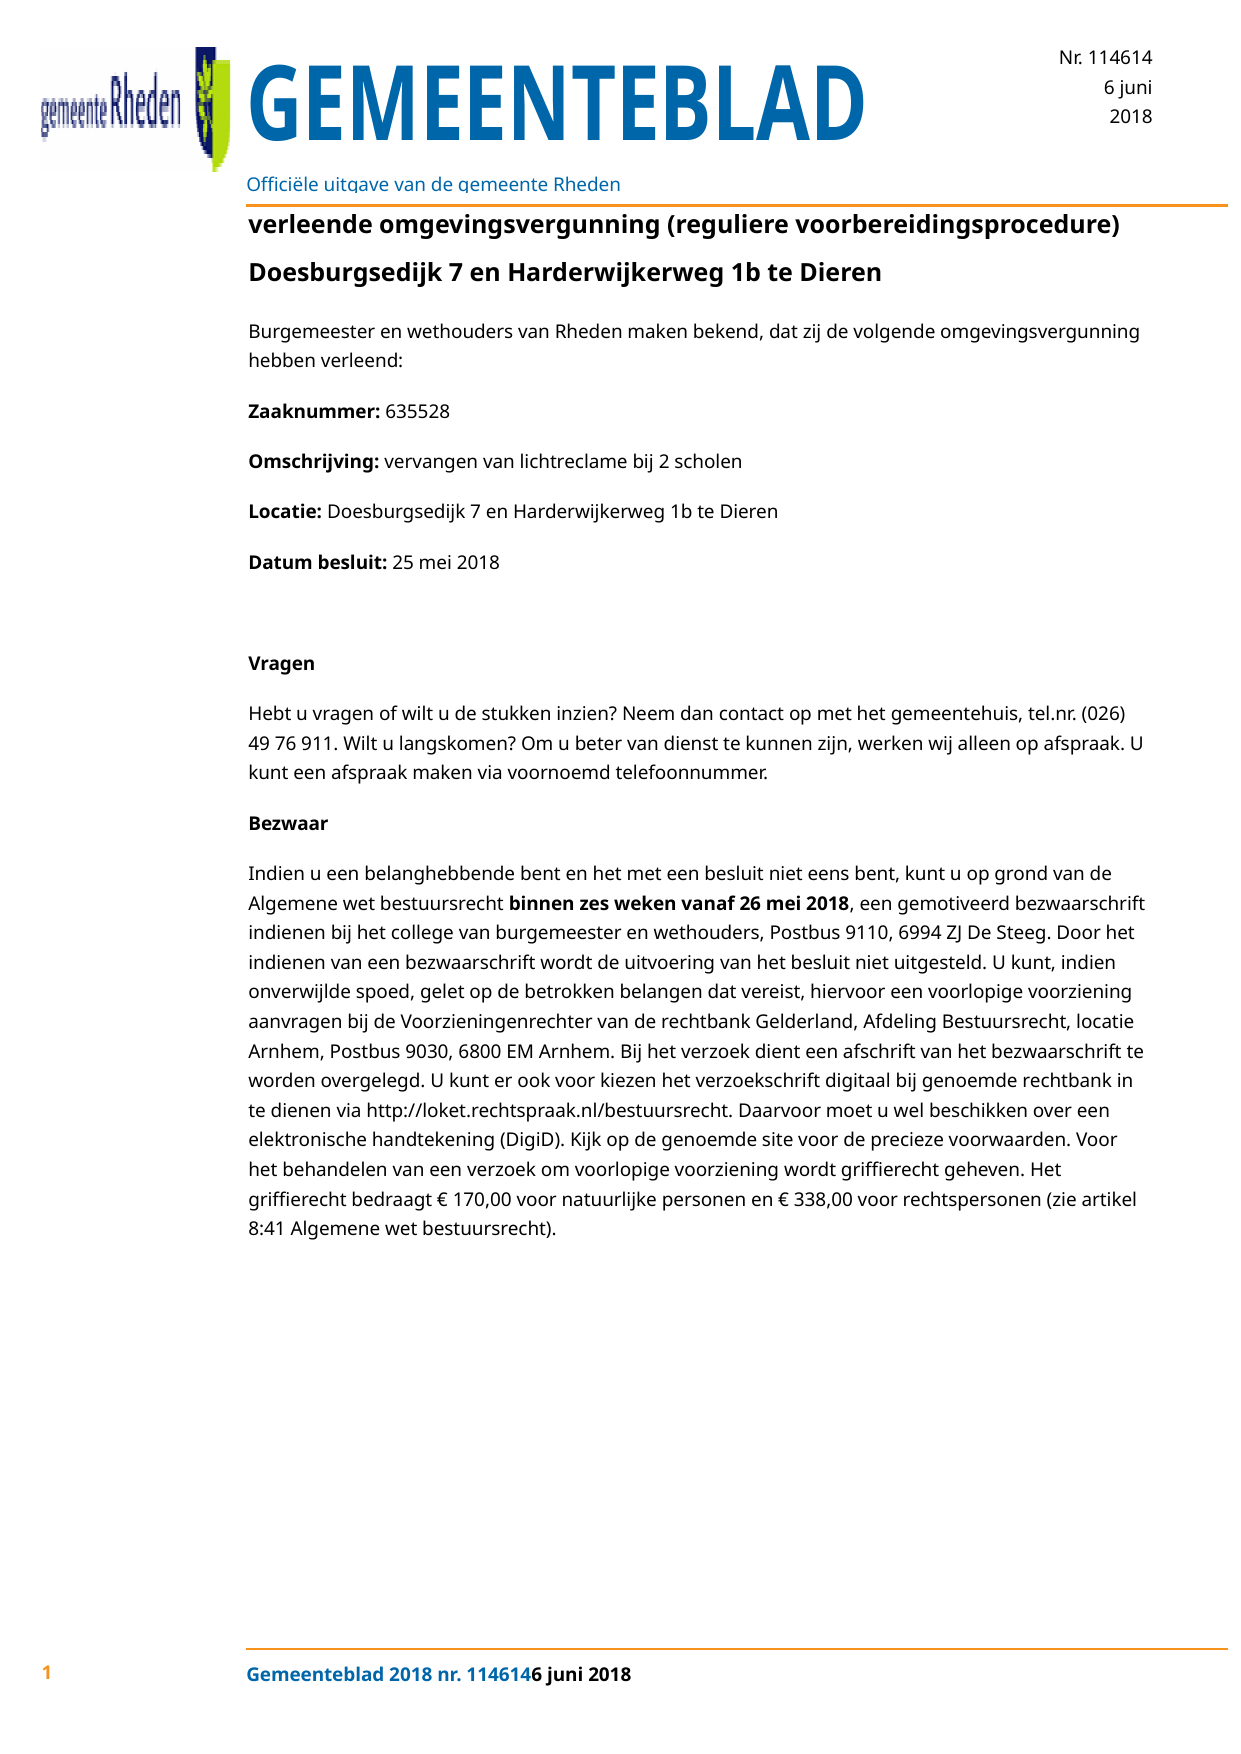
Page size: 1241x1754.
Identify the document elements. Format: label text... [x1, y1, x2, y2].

text Datum besluit: 25 mei 2018 [248, 549, 1152, 575]
text Zaaknummer: 635528 [248, 398, 1152, 424]
text Locatie: Doesburgsedijk 7 en Harderwijkerweg 1b te Dieren [248, 499, 1152, 524]
text verleende omgevingsvergunning (reguliere voorbereidingsprocedure) Doesburgsedijk 7 en Harderwijkerweg 1b te Dieren [248, 207, 1152, 288]
text Hebt u vragen of wilt u de stukken inzien? Neem dan contact op met het gemeentehuis, tel.nr. (026) 49 76 911. Wilt u langskomen? Om u beter van dienst te kunnen zijn, werken wij alleen op afspraak. U kunt een afspraak maken via voornoemd telefoonnummer. [248, 700, 1152, 785]
text Indien u een belanghebbende bent en het met een besluit niet eens bent, kunt u op grond van de Algemene wet bestuursrecht binnen zes weken vanaf 26 mei 2018, een gemotiveerd bezwaarschrift indienen bij het college van burgemeester en wethouders, Postbus 9110, 6994 ZJ De Steeg. Door het indienen van een bezwaarschrift wordt de uitvoering van het besluit niet uitgesteld. U kunt, indien onverwijlde spoed, gelet op de betrokken belangen dat vereist, hiervoor een voorlopige voorziening aanvragen bij de Voorzieningenrechter van de rechtbank Gelderland, Afdeling Bestuursrecht, locatie Arnhem, Postbus 9030, 6800 EM Arnhem. Bij het verzoek dient een afschrift van het bezwaarschrift te worden overgelegd. U kunt er ook voor kiezen het verzoekschrift digitaal bij genoemde rechtbank in te dienen via http://loket.rechtspraak.nl/bestuursrecht. Daarvoor moet u wel beschikken over een elektronische handtekening (DigiD). Kijk op de genoemde site voor de precieze voorwaarden. Voor het behandelen van een verzoek om voorlopige voorziening wordt griffierecht geheven. Het griffierecht bedraagt € 170,00 voor natuurlijke personen en € 338,00 voor rechtspersonen (zie artikel 8:41 Algemene wet bestuursrecht). [248, 860, 1152, 1241]
picture [41, 47, 231, 172]
text Vragen [248, 650, 1152, 676]
text Bezwaar [248, 810, 1152, 836]
text Omschrijving: vervangen van lichtreclame bij 2 scholen [248, 448, 1152, 474]
text Burgemeester en wethouders van Rheden maken bekend, dat zij de volgende omgevingsvergunning hebben verleend: [248, 318, 1152, 373]
